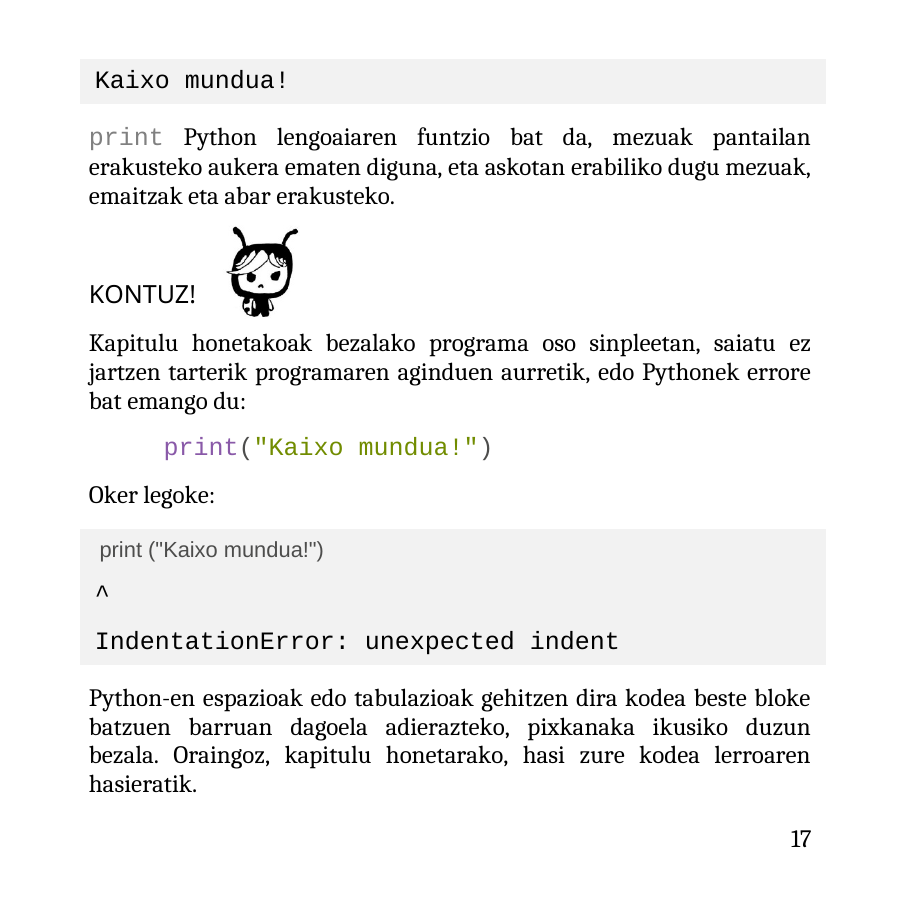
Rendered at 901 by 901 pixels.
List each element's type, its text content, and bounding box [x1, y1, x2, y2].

text Kapitulu honetakoak bezalako programa oso sinpleetan, saiatu ez jartzen tarterik programaren aginduen aurretik, edo Pythonek errore bat emango du: [89, 329, 811, 416]
text print Python lengoaiaren funtzio bat da, mezuak pantailan erakusteko aukera ematen diguna, eta askotan erabiliko dugu mezuak, emaitzak eta abar erakusteko. [89, 123, 811, 210]
text KONTUZ! [89, 277, 222, 311]
text Oker legoke: [89, 481, 811, 510]
text Kaixo mundua! [86, 65, 820, 98]
text [308, 277, 811, 311]
text ^ [86, 573, 820, 609]
picture [222, 220, 308, 321]
text print ("Kaixo mundua!") [86, 535, 820, 562]
text IndentationError: unexpected indent [86, 620, 820, 659]
text Python-en espazioak edo tabulazioak gehitzen dira kodea beste bloke batzuen barruan dagoela adierazteko, pixkanaka ikusiko duzun bezala. Oraingoz, kapitulu honetarako, hasi zure kodea lerroaren hasieratik. [89, 684, 811, 799]
text print("Kaixo mundua!") [118, 434, 811, 463]
